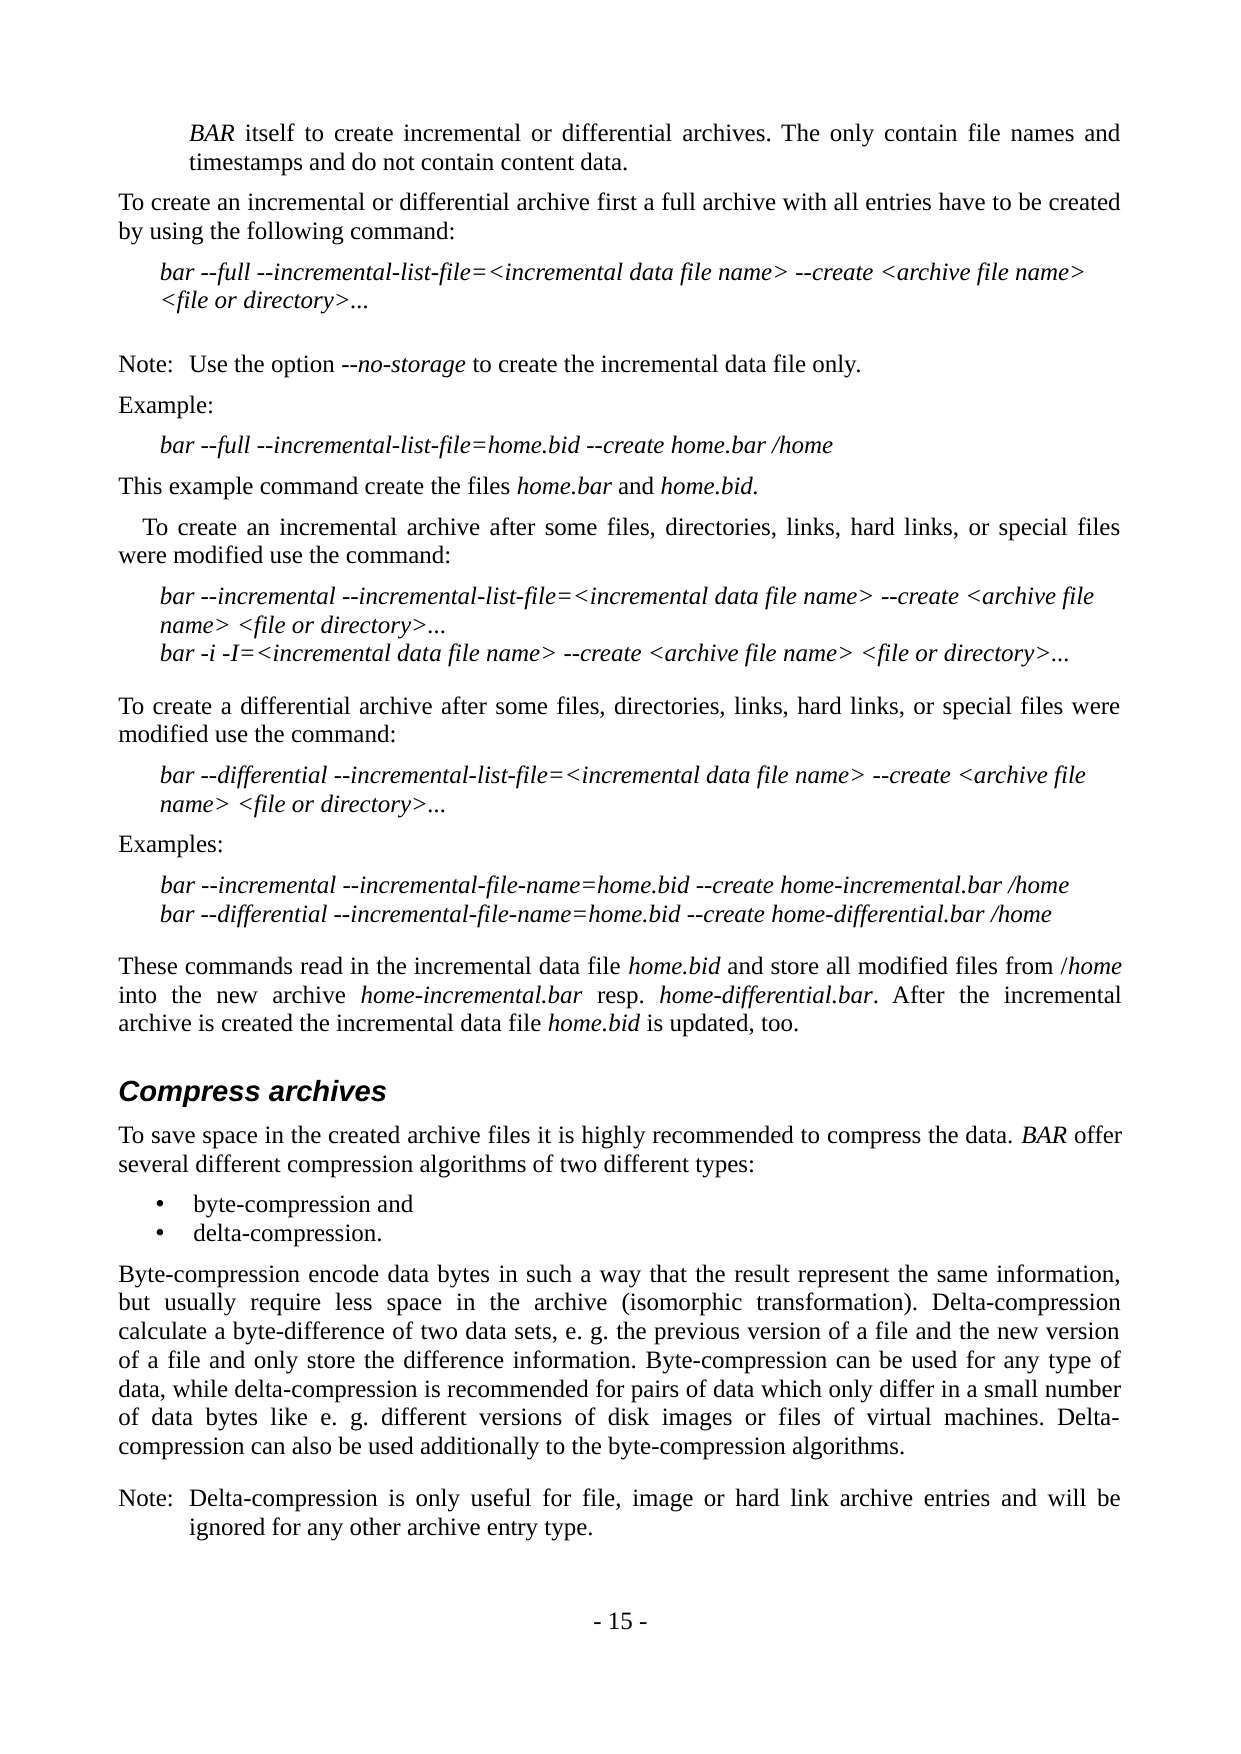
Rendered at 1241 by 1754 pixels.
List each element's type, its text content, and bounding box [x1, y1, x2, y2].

text These commands read in the incremental data file home.bid and store all modified files from /home into the new archive home-incremental.bar resp. home-differential.bar. After the incremental archive is created the incremental data file home.bid is updated, too. [118, 951, 1122, 1037]
text bar --differential --incremental-list-file=<incremental data file name> --create <archive file name> <file or directory>... [159, 760, 1122, 818]
list byte-compression and [156, 1189, 1122, 1218]
subtitle Compress archives [118, 1074, 1122, 1108]
text bar --incremental --incremental-file-name=home.bid --create home-incremental.bar /home [160, 870, 1122, 899]
text Examples: [118, 829, 1122, 858]
text This example command create the files home.bar and home.bid. [118, 471, 1122, 500]
text To create an incremental or differential archive first a full archive with all entries have to be created by using the following command: [118, 187, 1122, 245]
text bar --differential --incremental-file-name=home.bid --create home-differential.bar /home [159, 899, 1122, 927]
text bar --full --incremental-list-file=<incremental data file name> --create <archive file name> <file or directory>... [159, 257, 1122, 314]
text Note: Use the option --no-storage to create the incremental data file only. [118, 349, 1122, 378]
text Note: Delta-compression is only useful for file, image or hard link archive entries and will be ignored for any other archive entry type. [118, 1483, 1122, 1541]
text To create a differential archive after some files, directories, links, hard links, or special files were modified use the command: [118, 691, 1122, 748]
list delta-compression. [156, 1218, 1122, 1247]
text BAR itself to create incremental or differential archives. The only contain file names and timestamps and do not contain content data. [118, 118, 1122, 176]
text Example: [118, 390, 1122, 419]
text bar --full --incremental-list-file=home.bid --create home.bar /home [159, 431, 1122, 459]
text To save space in the created archive files it is highly recommended to compress the data. BAR offer several different compression algorithms of two different types: [118, 1120, 1122, 1178]
text To create an incremental archive after some files, directories, links, hard links, or special files were modified use the command: [118, 512, 1122, 569]
text bar -i -I=<incremental data file name> --create <archive file name> <file or directory>... [159, 638, 1122, 667]
text Byte-compression encode data bytes in such a way that the result represent the same information, but usually require less space in the archive (isomorphic transformation). Delta-compression calculate a byte-difference of two data sets, e. g. the previous version of a file and the new version of a file and only store the difference information. Byte-compression can be used for any type of data, while delta-compression is recommended for pairs of data which only differ in a small number of data bytes like e. g. different versions of disk images or files of virtual machines. Delta-compression can also be used additionally to the byte-compression algorithms. [118, 1259, 1122, 1460]
text bar --incremental --incremental-list-file=<incremental data file name> --create <archive file name> <file or directory>... [159, 581, 1122, 638]
